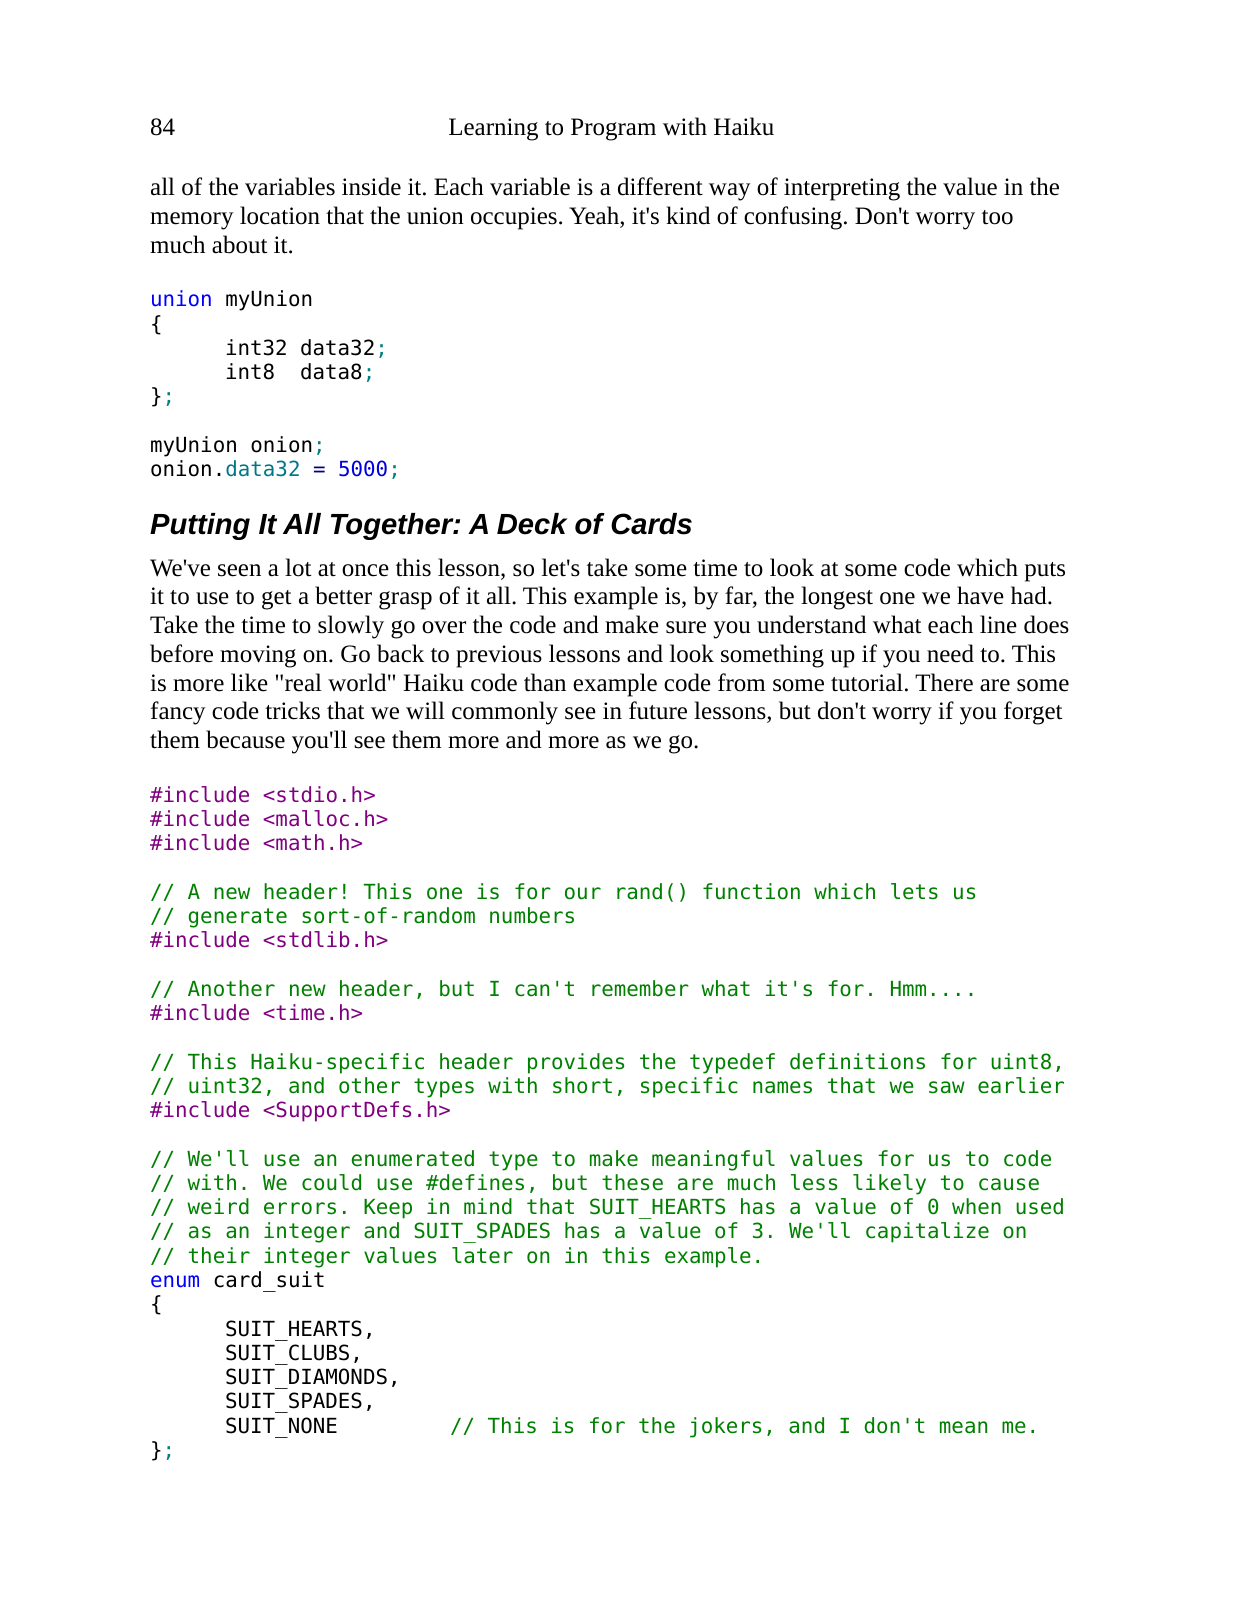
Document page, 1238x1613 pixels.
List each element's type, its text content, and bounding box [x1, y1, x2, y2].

text #include <SupportDefs.h> [150, 1098, 1072, 1122]
text // their integer values later on in this example. [150, 1244, 1072, 1268]
text // A new header! This one is for our rand() function which lets us [150, 880, 1072, 904]
text all of the variables inside it. Each variable is a different way of interpreting the value in the memory location that the union occupies. Yeah, it's kind of confusing. Don't worry too much about it. [150, 172, 1072, 259]
subtitle Putting It All Together: A Deck of Cards [150, 507, 1072, 540]
text { [150, 1292, 1072, 1317]
text int32 data32; [150, 336, 1072, 360]
text We've seen a lot at once this lesson, so let's take some time to look at some code which puts it to use to get a better grasp of it all. This example is, by far, the longest one we have had. Take the time to slowly go over the code and make sure you understand what each line does before moving on. Go back to previous lessons and look something up if you need to. This is more like "real world" Haiku code than example code from some tutorial. There are some fancy code tricks that we will commonly see in future lessons, but don't worry if you forget them because you'll see them more and more as we go. [150, 553, 1072, 754]
text enum card_suit [150, 1268, 1072, 1292]
text // Another new header, but I can't remember what it's for. Hmm.... [150, 977, 1072, 1001]
text // We'll use an enumerated type to make meaningful values for us to code [150, 1147, 1072, 1171]
text // as an integer and SUIT_SPADES has a value of 3. We'll capitalize on [150, 1219, 1072, 1244]
text #include <malloc.h> [150, 807, 1072, 831]
text union myUnion [150, 287, 1072, 312]
text SUIT_NONE // This is for the jokers, and I don't mean me. [150, 1414, 1072, 1438]
text // generate sort-of-random numbers [150, 904, 1072, 928]
text { [150, 312, 1072, 336]
text }; [150, 1438, 1072, 1462]
text SUIT_HEARTS, [150, 1317, 1072, 1341]
text // uint32, and other types with short, specific names that we saw earlier [150, 1074, 1072, 1098]
text SUIT_SPADES, [150, 1389, 1072, 1414]
text #include <stdio.h> [150, 783, 1072, 807]
text SUIT_CLUBS, [150, 1341, 1072, 1365]
text myUnion onion; [150, 433, 1072, 457]
text #include <stdlib.h> [150, 928, 1072, 953]
text // This Haiku-specific header provides the typedef definitions for uint8, [150, 1050, 1072, 1074]
text #include <time.h> [150, 1001, 1072, 1025]
text SUIT_DIAMONDS, [150, 1365, 1072, 1389]
text #include <math.h> [150, 831, 1072, 856]
text int8 data8; }; [150, 360, 1072, 409]
text // weird errors. Keep in mind that SUIT_HEARTS has a value of 0 when used [150, 1195, 1072, 1219]
text // with. We could use #defines, but these are much less likely to cause [150, 1171, 1072, 1195]
text onion.data32 = 5000; [150, 457, 1072, 482]
